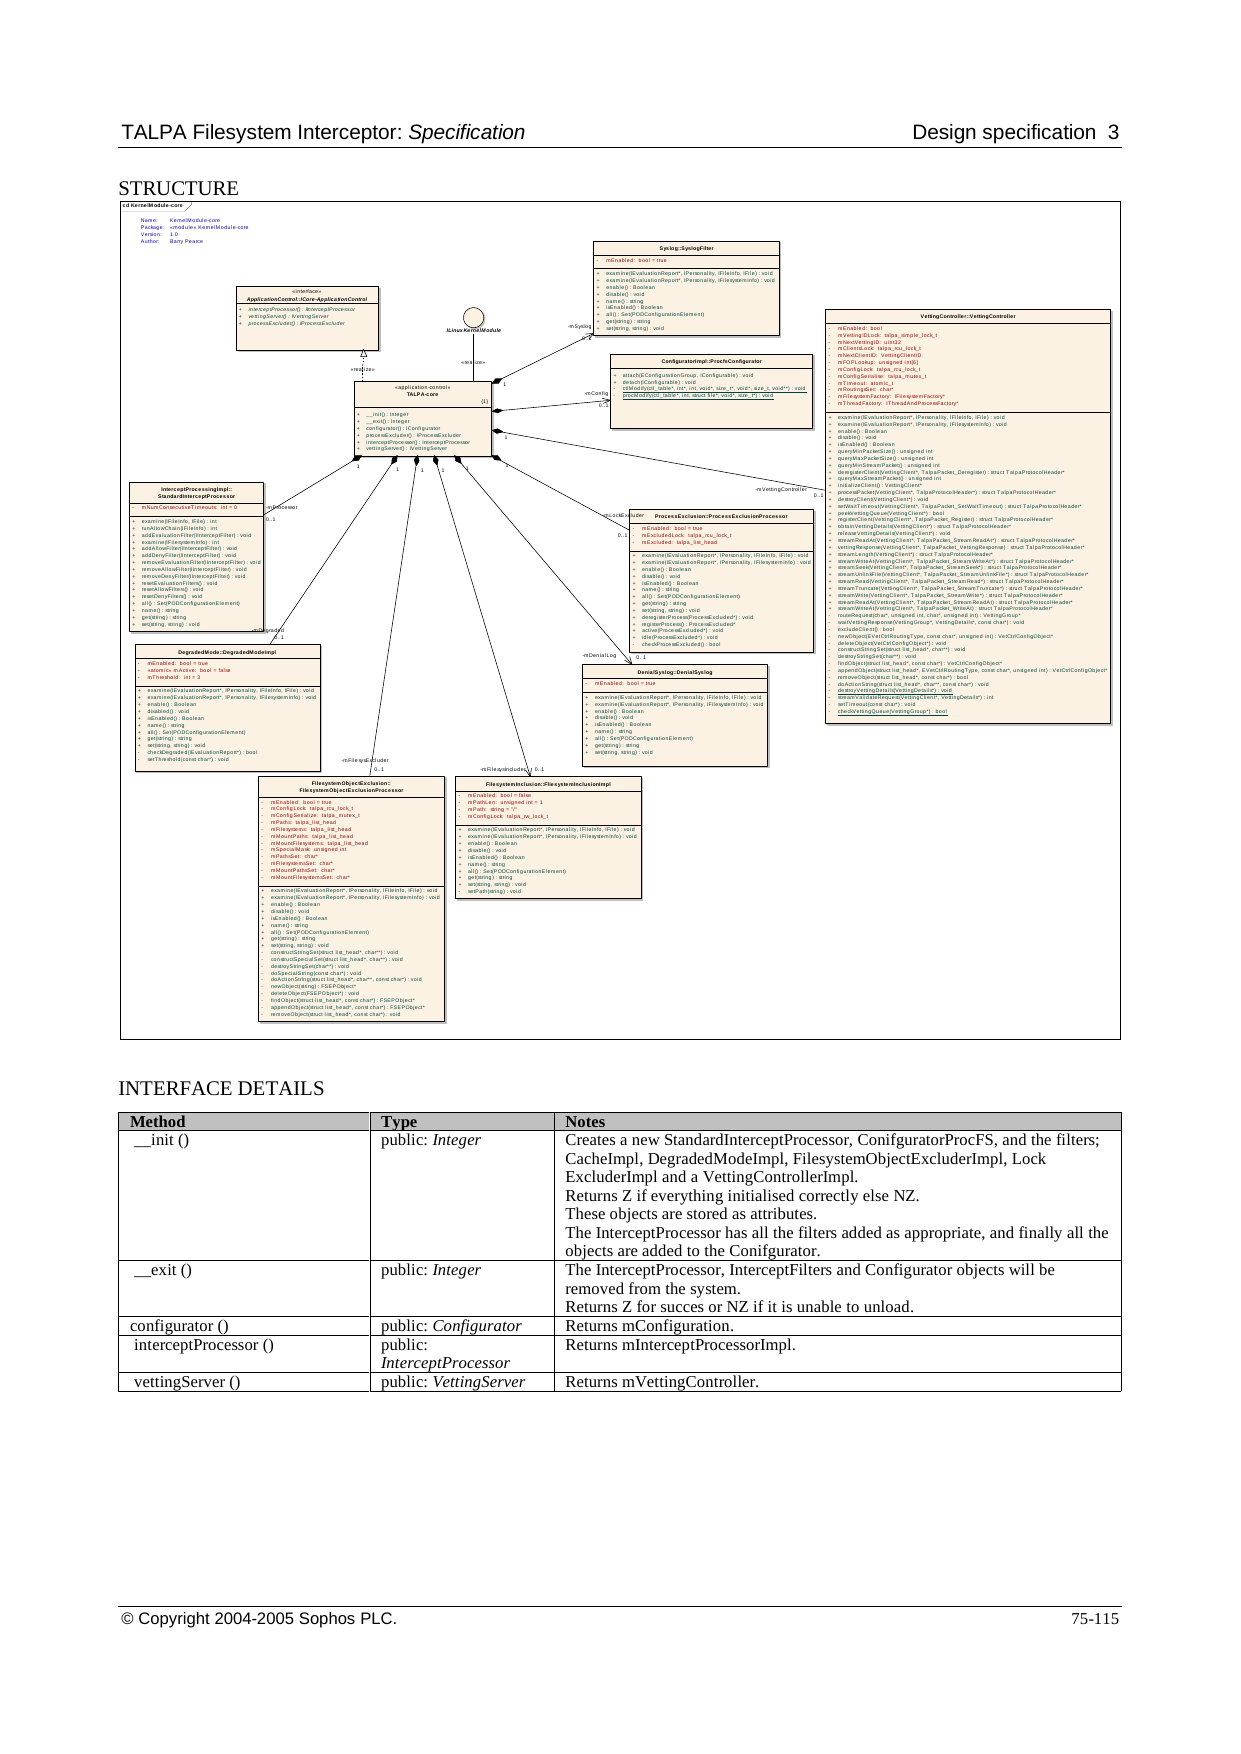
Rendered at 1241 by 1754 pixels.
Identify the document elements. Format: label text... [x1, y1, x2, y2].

table_header Method [119, 1113, 369, 1130]
table_cell public: Configurator [371, 1317, 554, 1335]
text STRUCTURE [118, 177, 1122, 200]
table_cell Returns mConfiguration. [555, 1317, 1121, 1335]
table_cell public: Integer [371, 1261, 554, 1316]
table_cell __exit () [119, 1261, 369, 1316]
table_cell vettingServer () [119, 1373, 369, 1391]
table_cell interceptProcessor () [119, 1336, 369, 1372]
table_cell The InterceptProcessor, InterceptFilters and Configurator objects will be removed from the system. Returns Z for succes or NZ if it is unable to unload. [555, 1261, 1121, 1316]
table_header Type [371, 1113, 554, 1130]
table_cell configurator () [119, 1317, 369, 1335]
table_cell Returns mVettingController. [555, 1373, 1121, 1391]
table_cell public: InterceptProcessor [371, 1336, 554, 1372]
table_cell public: VettingServer [371, 1373, 554, 1391]
table_cell Creates a new StandardInterceptProcessor, ConifguratorProcFS, and the filters; CacheImpl, DegradedModeImpl, FilesystemObjectExcluderImpl, Lock ExcluderImpl and a VettingControllerImpl. Returns Z if everything initialised correctly else NZ. These objects are stored as attributes. The InterceptProcessor has all the filters added as appropriate, and finally all the objects are added to the Conifgurator. [555, 1131, 1121, 1260]
table_cell Returns mInterceptProcessorImpl. [555, 1336, 1121, 1372]
table_cell public: Integer [371, 1131, 554, 1260]
table_cell __init () [119, 1131, 369, 1260]
text INTERFACE DETAILS [118, 1076, 1122, 1099]
table_header Notes [555, 1113, 1121, 1130]
